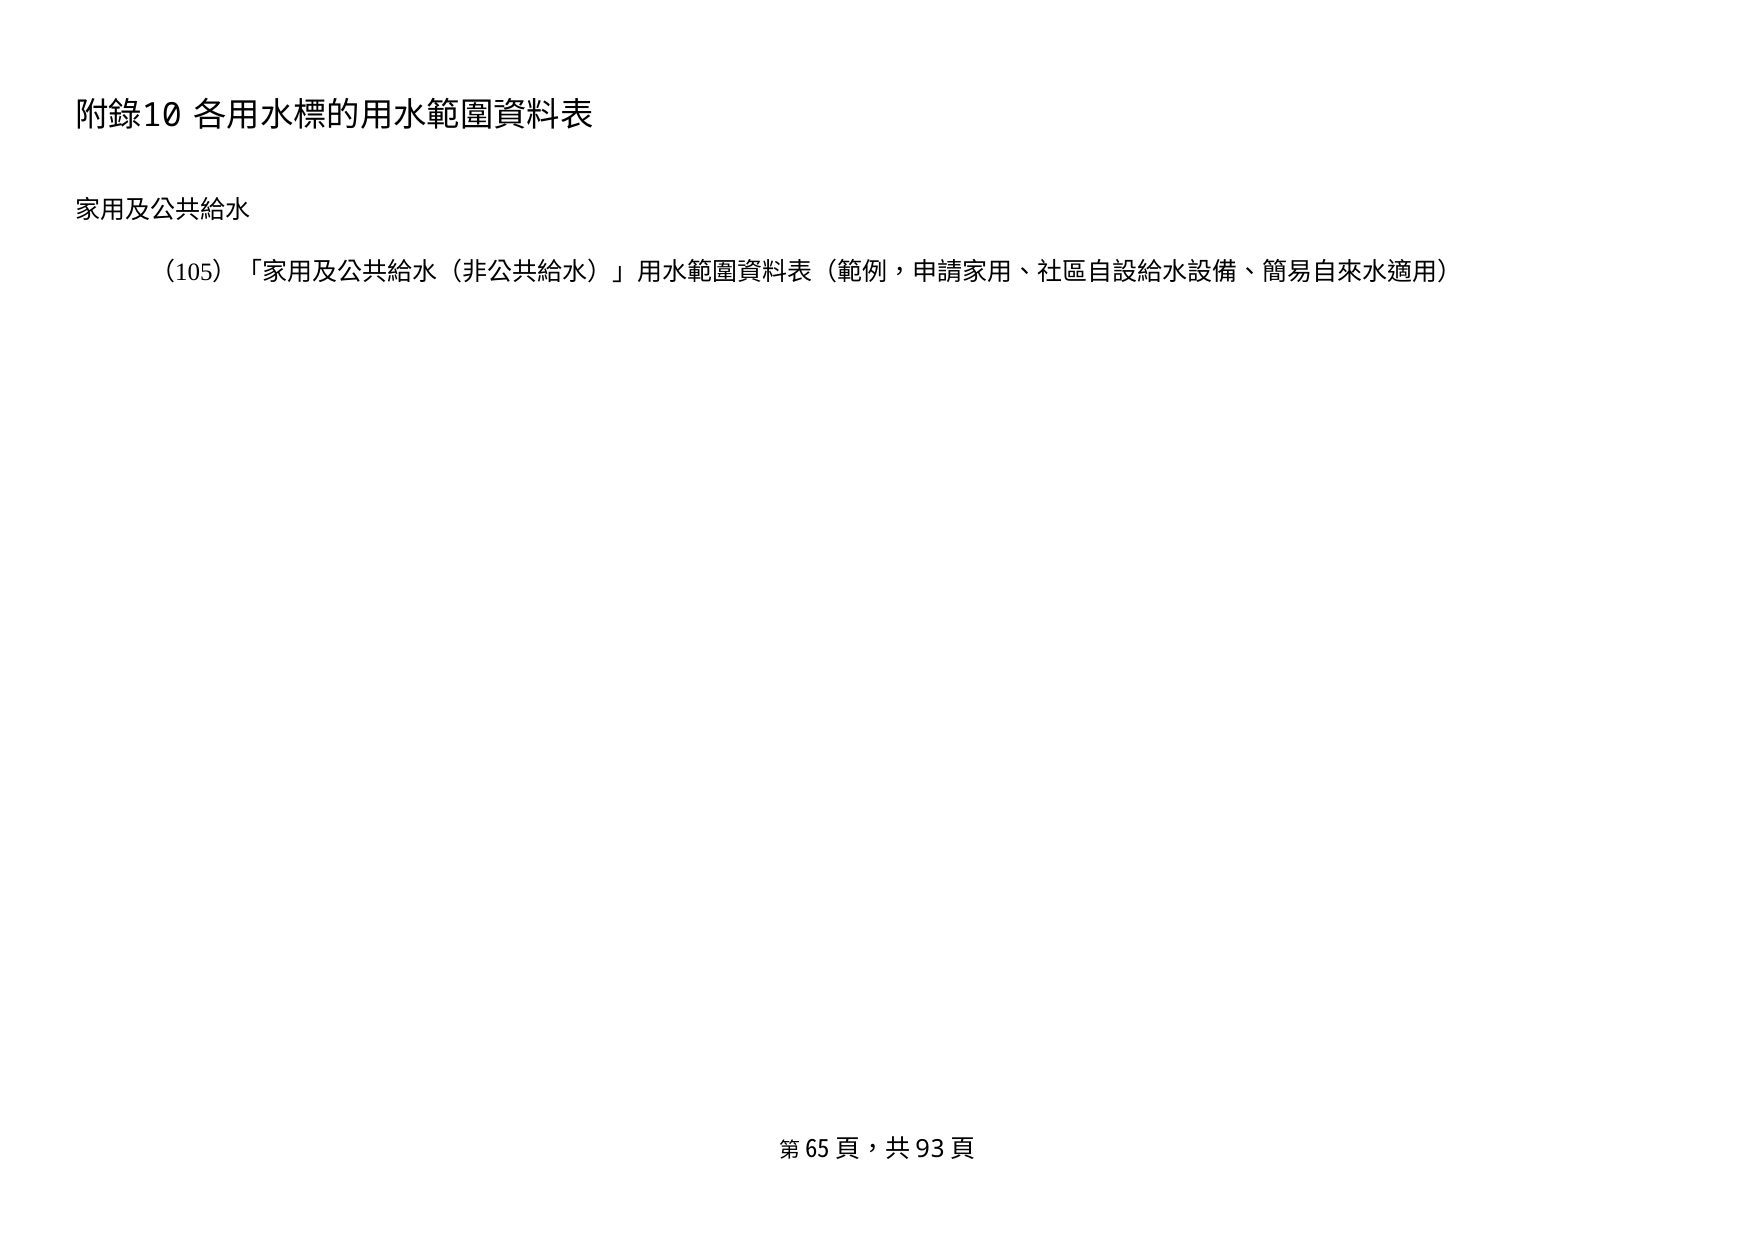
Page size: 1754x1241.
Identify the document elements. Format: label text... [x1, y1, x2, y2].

subtitle 家用及公共給水 [75, 185, 1679, 227]
list 各用水標的用水範圍資料表 [75, 87, 1679, 136]
subtitle 「家用及公共給水（非公共給水）」用水範圍資料表（範例，申請家用、社區自設給水設備、簡易自來水適用） [237, 252, 1679, 288]
